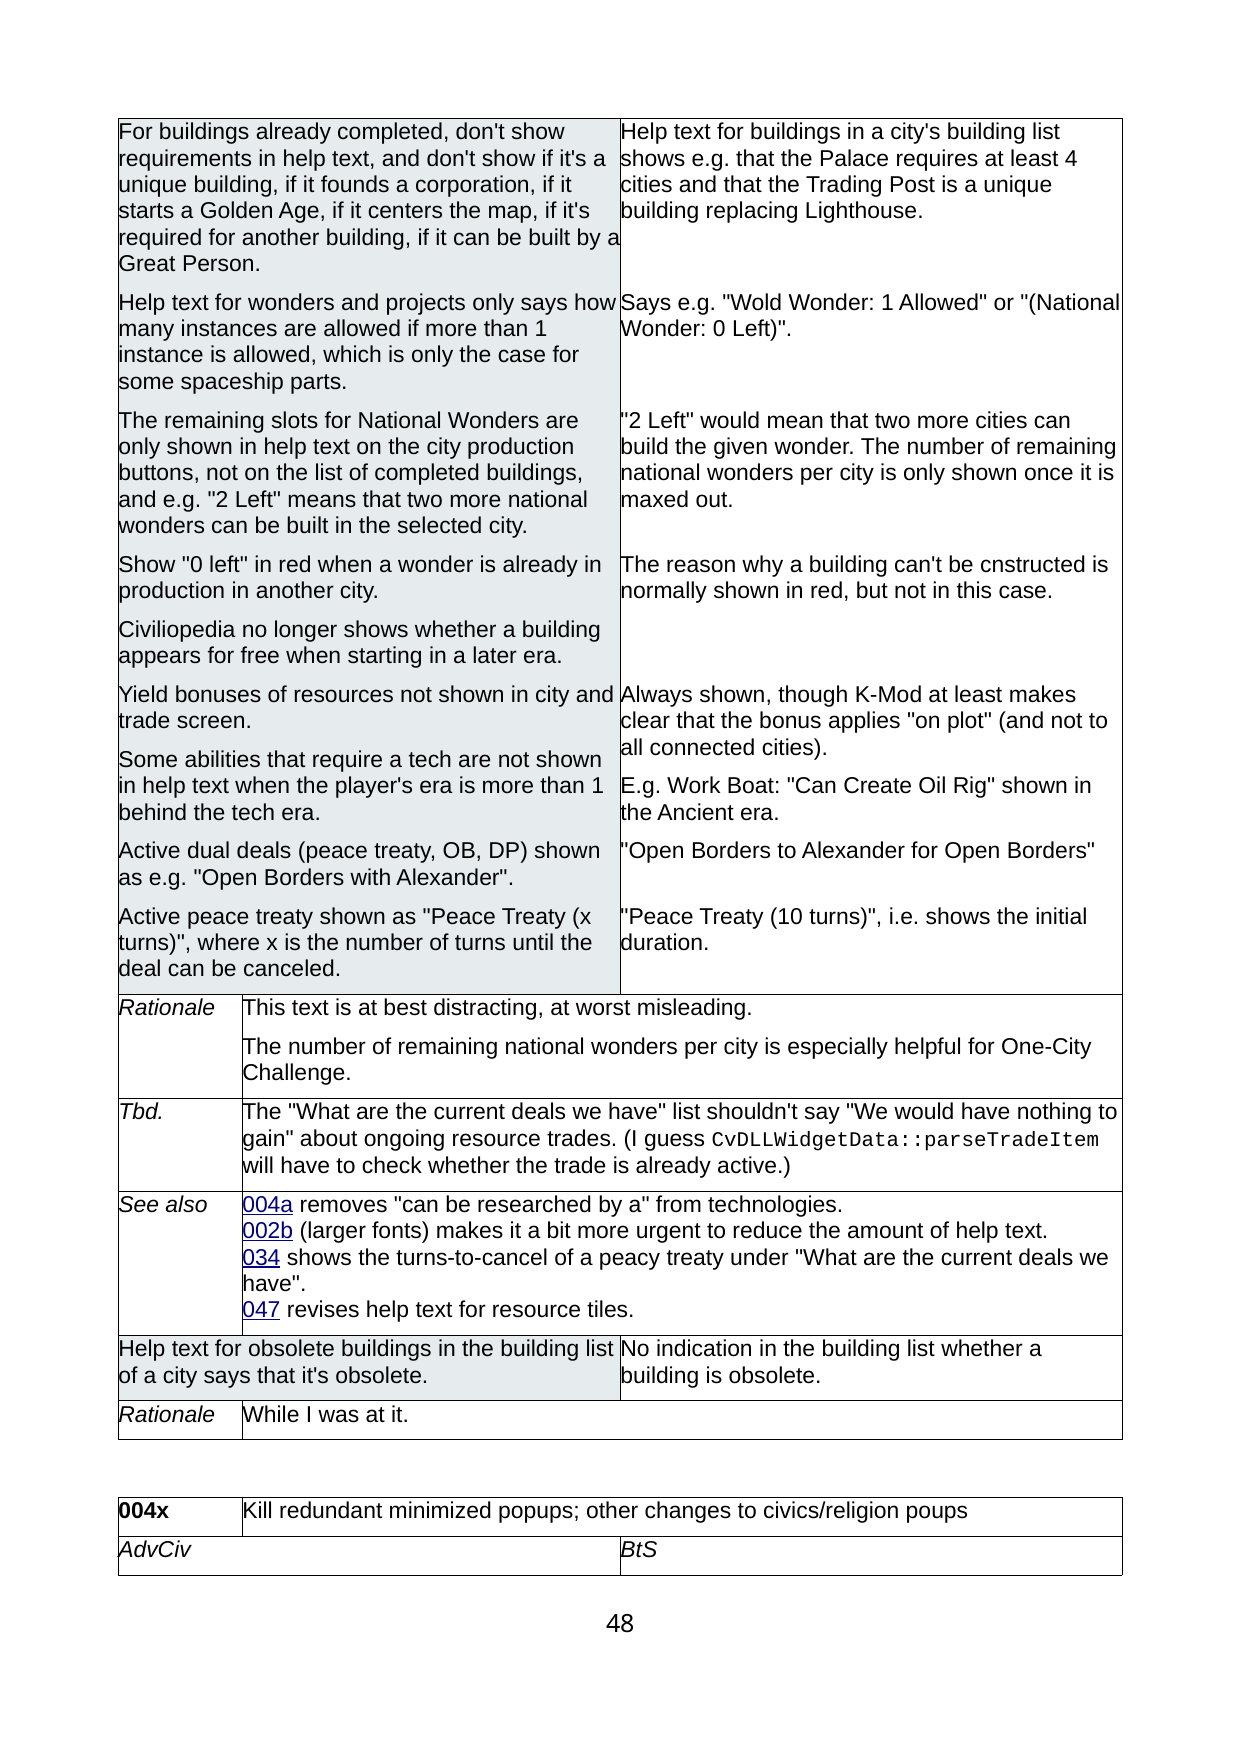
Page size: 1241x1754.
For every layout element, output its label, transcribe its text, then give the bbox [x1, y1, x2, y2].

table_cell See also [119, 1192, 242, 1335]
table_cell Tbd. [119, 1099, 242, 1191]
table_cell The "What are the current deals we have" list shouldn't say "We would have nothing to gain" about ongoing resource trades. (I guess CvDLLWidgetData::parseTradeItem will have to check whether the trade is already active.) [243, 1099, 1122, 1191]
table_cell Help text for obsolete buildings in the building list of a city says that it's obsolete. [119, 1336, 620, 1400]
table_cell Rationale [119, 995, 242, 1098]
table_cell 004a removes "can be researched by a" from technologies. 002b (larger fonts) makes it a bit more urgent to reduce the amount of help text. 034 shows the turns-to-cancel of a peacy treaty under "What are the current deals we have". 047 revises help text for resource tiles. [243, 1192, 1122, 1335]
table_header 004x [119, 1498, 242, 1536]
table_cell For buildings already completed, don't show requirements in help text, and don't show if it's a unique building, if it founds a corporation, if it starts a Golden Age, if it centers the map, if it's required for another building, if it can be built by a Great Person. Help text for wonders and projects only says how many instances are allowed if more than 1 instance is allowed, which is only the case for some spaceship parts. The remaining slots for National Wonders are only shown in help text on the city production buttons, not on the list of completed buildings, and e.g. "2 Left" means that two more national wonders can be built in the selected city. Show "0 left" in red when a wonder is already in production in another city. Civiliopedia no longer shows whether a building appears for free when starting in a later era. Yield bonuses of resources not shown in city and trade screen. Some abilities that require a tech are not shown in help text when the player's era is more than 1 behind the tech era. Active dual deals (peace treaty, OB, DP) shown as e.g. "Open Borders with Alexander". Active peace treaty shown as "Peace Treaty (x turns)", where x is the number of turns until the deal can be canceled. [119, 119, 620, 994]
table_cell AdvCiv [119, 1537, 620, 1574]
table_cell This text is at best distracting, at worst misleading. The number of remaining national wonders per city is especially helpful for One-City Challenge. [243, 995, 1122, 1098]
table_cell While I was at it. [243, 1401, 1122, 1439]
table_header Kill redundant minimized popups; other changes to civics/religion poups [243, 1498, 1122, 1536]
table_cell BtS [621, 1537, 1122, 1574]
table_cell Rationale [119, 1401, 242, 1439]
table_cell No indication in the building list whether a building is obsolete. [621, 1336, 1122, 1400]
table_cell Help text for buildings in a city's building list shows e.g. that the Palace requires at least 4 cities and that the Trading Post is a unique building replacing Lighthouse. Says e.g. "Wold Wonder: 1 Allowed" or "(National Wonder: 0 Left)". "2 Left" would mean that two more cities can build the given wonder. The number of remaining national wonders per city is only shown once it is maxed out. The reason why a building can't be cnstructed is normally shown in red, but not in this case. Always shown, though K-Mod at least makes clear that the bonus applies "on plot" (and not to all connected cities). E.g. Work Boat: "Can Create Oil Rig" shown in the Ancient era. "Open Borders to Alexander for Open Borders" "Peace Treaty (10 turns)", i.e. shows the initial duration. [621, 119, 1122, 994]
